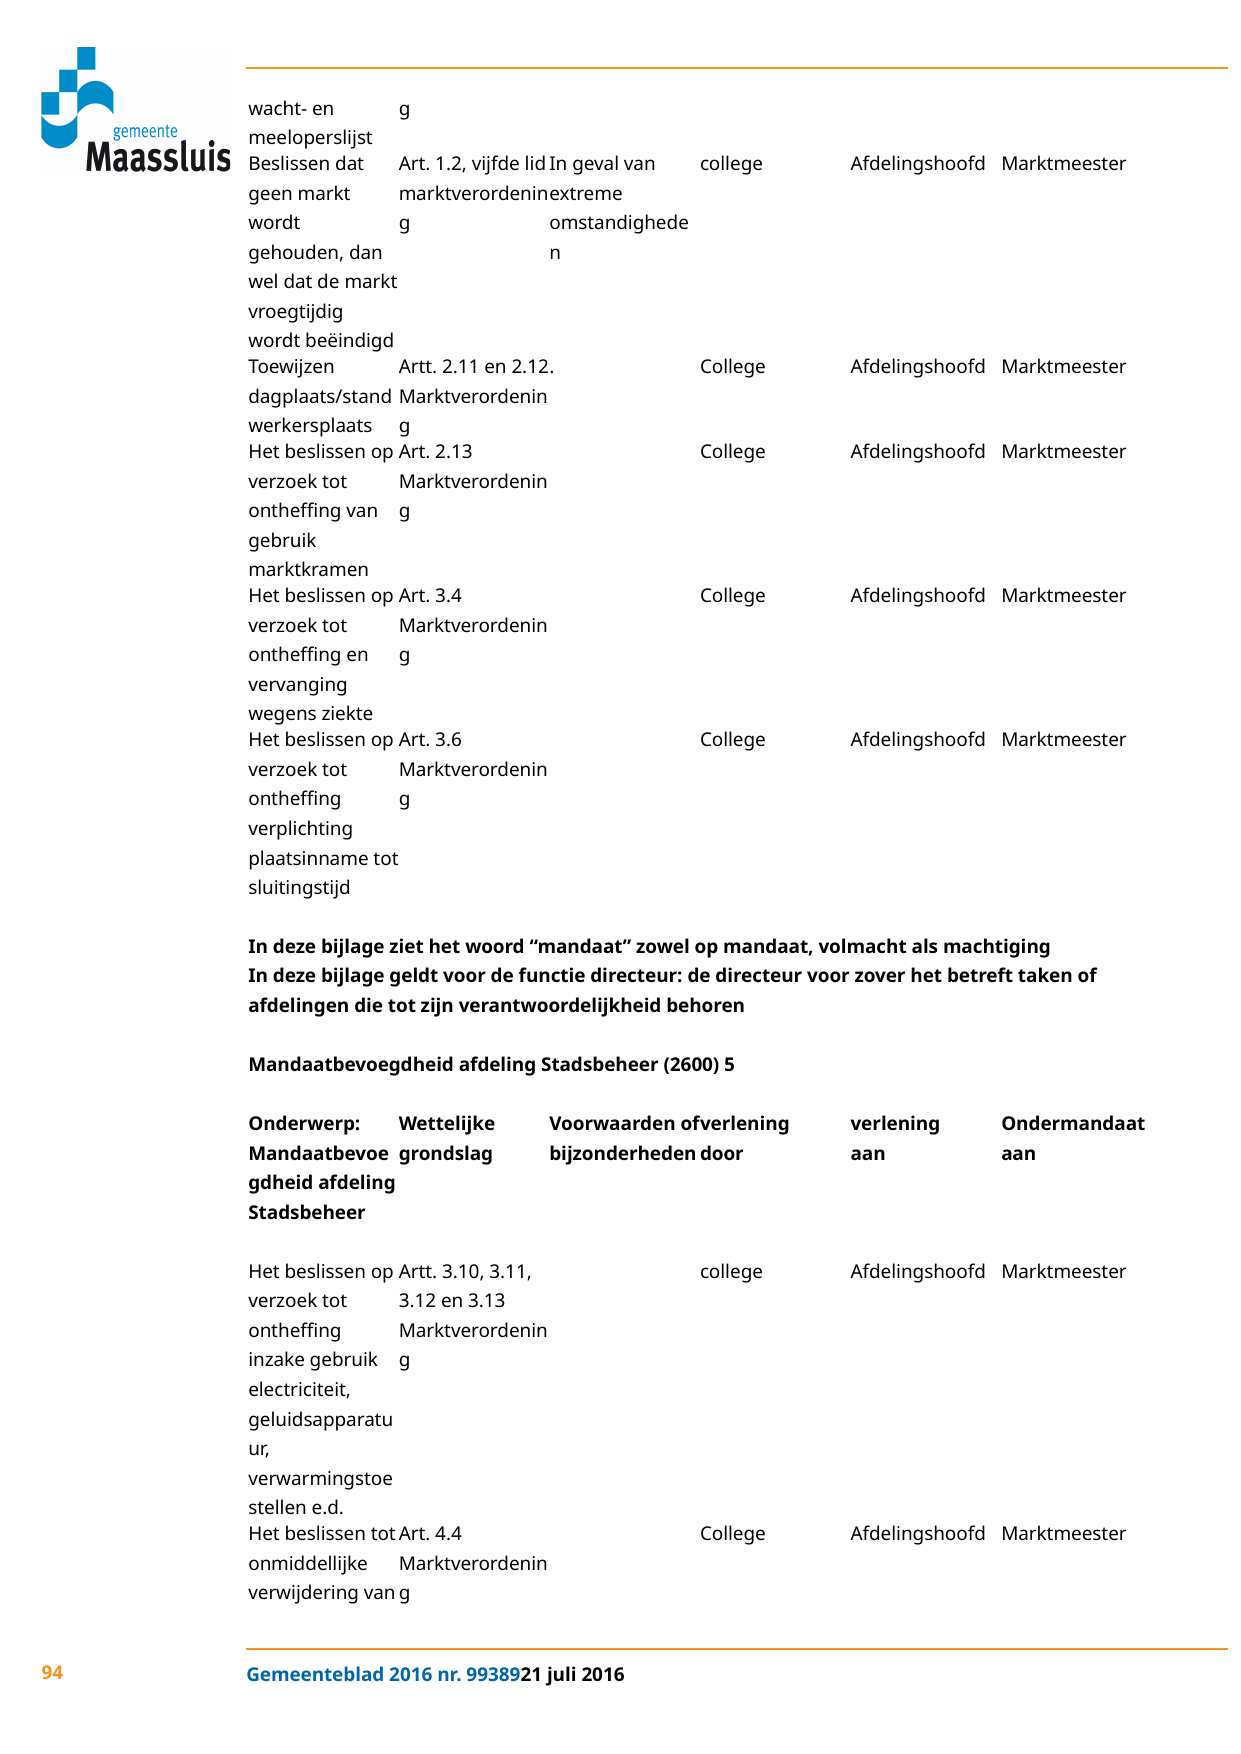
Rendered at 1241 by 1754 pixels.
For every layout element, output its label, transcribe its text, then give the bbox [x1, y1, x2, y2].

text In deze bijlage ziet het woord “mandaat” zowel op mandaat, volmacht als machtiging [248, 933, 1152, 958]
table_header verlening aan [850, 1110, 1001, 1225]
table_cell Art. 2.13 Marktverordening [399, 438, 549, 582]
table_cell Art. 1.2, vijfde lid marktverordening [399, 150, 549, 353]
table_cell Art. 4.4 Marktverordening [399, 1520, 549, 1605]
table_cell [549, 95, 700, 150]
table_header Het beslissen op verzoek tot ontheffing inzake gebruik electriciteit, geluidsapparatuur, verwarmingstoestellen e.d. [248, 1258, 398, 1520]
table_header college [700, 1258, 850, 1520]
table_cell Het beslissen op verzoek tot ontheffing verplichting plaatsinname tot sluitingstijd [248, 726, 398, 900]
table_cell [549, 582, 700, 726]
table_cell . [549, 353, 700, 438]
table_cell wacht- en meeloperslijst [248, 95, 398, 150]
table_cell Afdelingshoofd [850, 438, 1001, 582]
table_cell College [700, 582, 850, 726]
table_cell Toewijzen dagplaats/standwerkersplaats [248, 353, 398, 438]
table_cell Afdelingshoofd [850, 150, 1001, 353]
table_cell Afdelingshoofd [850, 582, 1001, 726]
table_header Afdelingshoofd [850, 1258, 1001, 1520]
table_header Artt. 3.10, 3.11, 3.12 en 3.13 Marktverordening [399, 1258, 549, 1520]
table_header [549, 1258, 700, 1520]
table_cell In geval van extreme omstandigheden [549, 150, 700, 353]
table_cell [549, 438, 700, 582]
table_cell g [399, 95, 549, 150]
text In deze bijlage geldt voor de functie directeur: de directeur voor zover het betreft taken of afdelingen die tot zijn verantwoordelijkheid behoren [248, 962, 1152, 1018]
table_cell college [700, 150, 850, 353]
table_cell College [700, 726, 850, 900]
table_cell College [700, 438, 850, 582]
table_cell [549, 1520, 700, 1605]
table_cell Het beslissen tot onmiddellijke verwijdering van [248, 1520, 398, 1605]
table_header Ondermandaat aan [1001, 1110, 1152, 1225]
table_cell [1001, 95, 1152, 150]
table_cell Marktmeester [1001, 1520, 1152, 1605]
table_cell Marktmeester [1001, 582, 1152, 726]
table_header Voorwaarden of bijzonderheden [549, 1110, 700, 1225]
text Mandaatbevoegdheid afdeling Stadsbeheer (2600) 5 [248, 1051, 1152, 1077]
table_cell Beslissen dat geen markt wordt gehouden, dan wel dat de markt vroegtijdig wordt beëindigd [248, 150, 398, 353]
table_header Marktmeester [1001, 1258, 1152, 1520]
table_cell Art. 3.6 Marktverordening [399, 726, 549, 900]
table_cell Art. 3.4 Marktverordening [399, 582, 549, 726]
table_cell College [700, 353, 850, 438]
table_cell College [700, 1520, 850, 1605]
table_cell [549, 726, 700, 900]
table_cell Marktmeester [1001, 353, 1152, 438]
table_cell Afdelingshoofd [850, 353, 1001, 438]
table_cell Marktmeester [1001, 438, 1152, 582]
table_cell Marktmeester [1001, 150, 1152, 353]
picture [41, 47, 77, 92]
table_cell Het beslissen op verzoek tot ontheffing en vervanging wegens ziekte [248, 582, 398, 726]
table_header Wettelijke grondslag [399, 1110, 549, 1225]
table_cell [700, 95, 850, 150]
picture [41, 47, 231, 172]
table_cell Artt. 2.11 en 2.12 Marktverordening [399, 353, 549, 438]
table_cell Afdelingshoofd [850, 726, 1001, 900]
table_cell Marktmeester [1001, 726, 1152, 900]
table_cell [850, 95, 1001, 150]
table_cell Het beslissen op verzoek tot ontheffing van gebruik marktkramen [248, 438, 398, 582]
table_header Onderwerp: Mandaatbevoegdheid afdeling Stadsbeheer [248, 1110, 398, 1225]
table_header verlening door [700, 1110, 850, 1225]
table_cell Afdelingshoofd [850, 1520, 1001, 1605]
